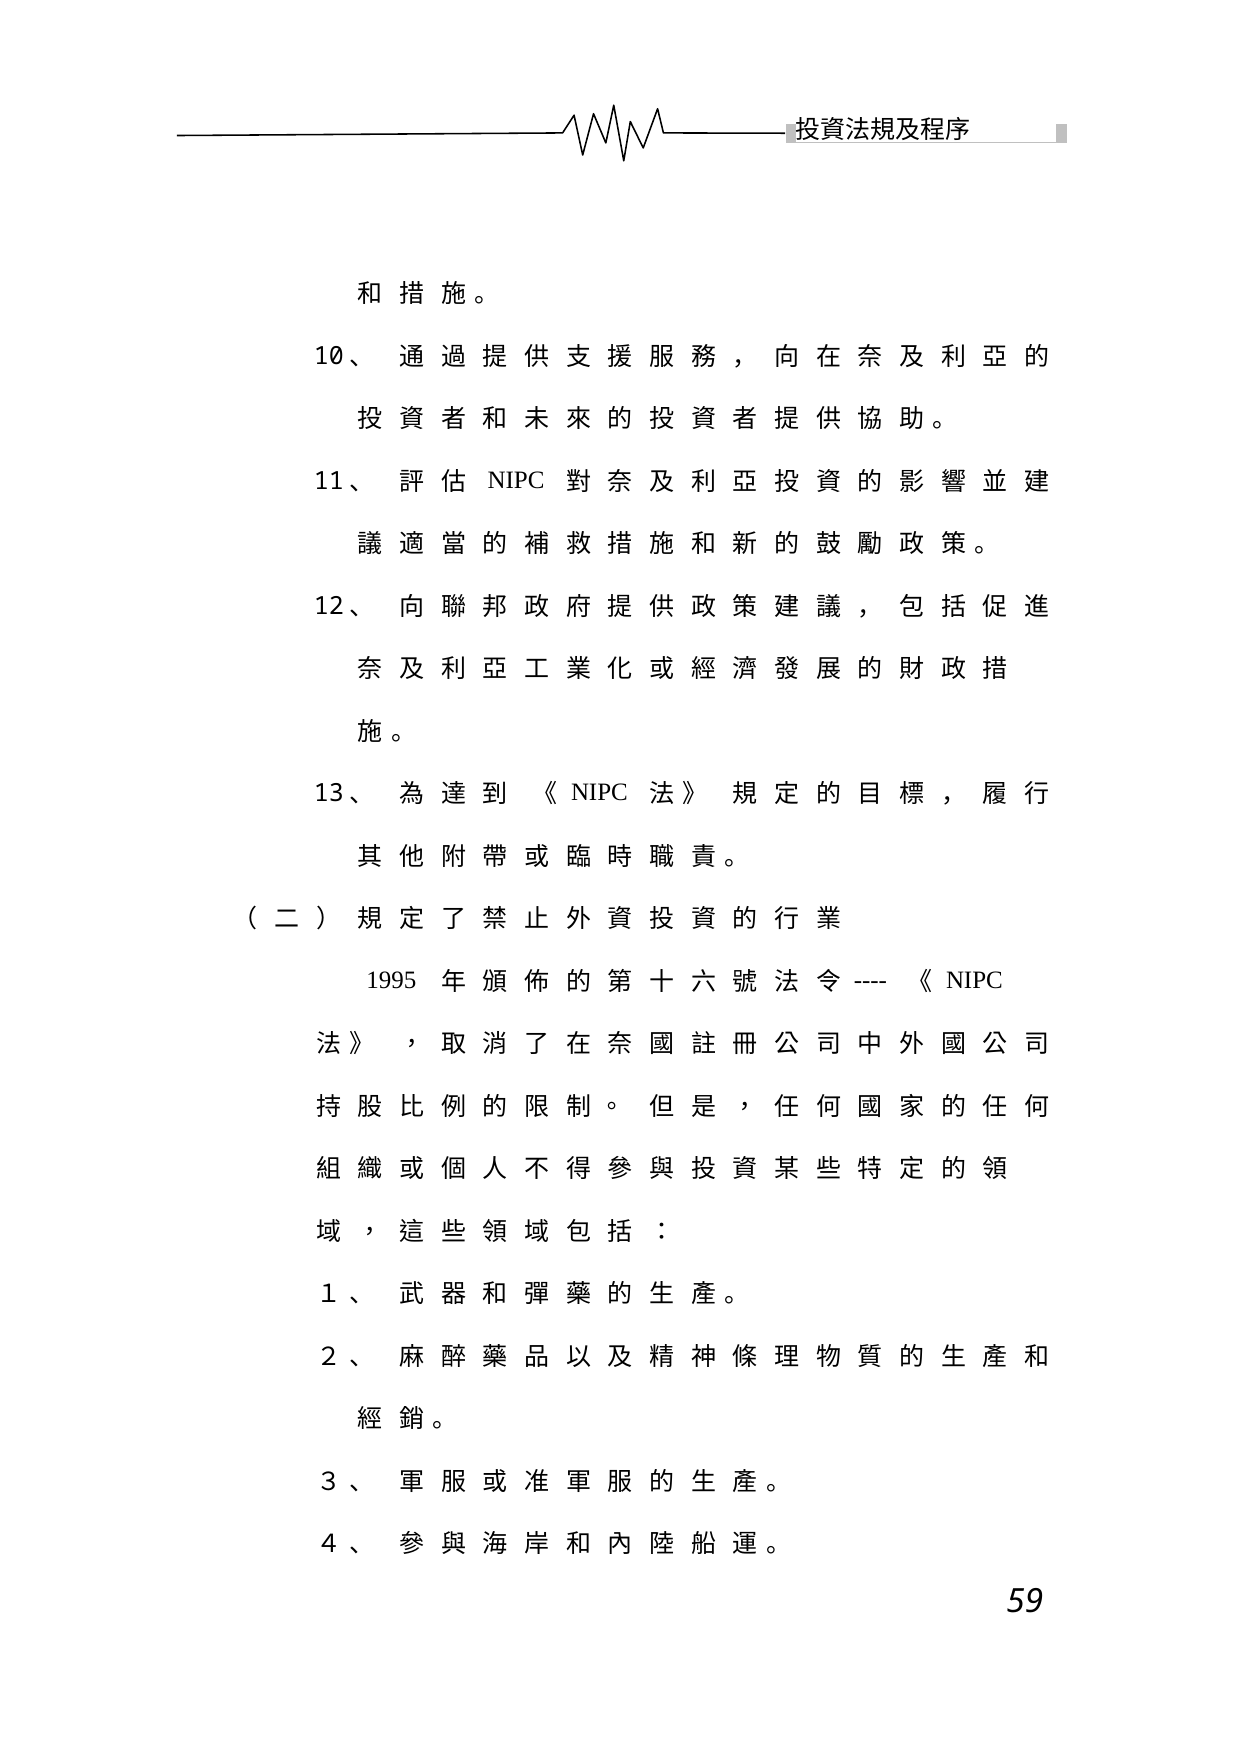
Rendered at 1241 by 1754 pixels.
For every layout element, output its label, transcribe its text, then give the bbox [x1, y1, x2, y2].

text 13、為達到《NIPC法》規定的目標，履行其他附帶或臨時職責。 [281, 750, 1058, 875]
text （二）規定了禁止外資投資的行業 [207, 875, 1058, 938]
text ３、軍服或准軍服的生產。 [281, 1438, 1058, 1500]
text ２、麻醉藥品以及精神條理物質的生產和經銷。 [281, 1313, 1058, 1438]
text 11、評估NIPC對奈及利亞投資的影響並建議適當的補救措施和新的鼓勵政策。 [281, 438, 1058, 563]
text 和措施。 [281, 250, 1058, 313]
text ４、參與海岸和內陸船運。 [281, 1500, 1058, 1563]
text 10、通過提供支援服務，向在奈及利亞的投資者和未來的投資者提供協助。 [281, 313, 1058, 438]
text 1995年頒佈的第十六號法令----《NIPC法》，取消了在奈國註冊公司中外國公司持股比例的限制。但是，任何國家的任何組織或個人不得參與投資某些特定的領域，這些領域包括： [281, 938, 1058, 1250]
text １、武器和彈藥的生產。 [281, 1250, 1058, 1313]
text 12、向聯邦政府提供政策建議，包括促進奈及利亞工業化或經濟發展的財政措施。 [281, 563, 1058, 750]
